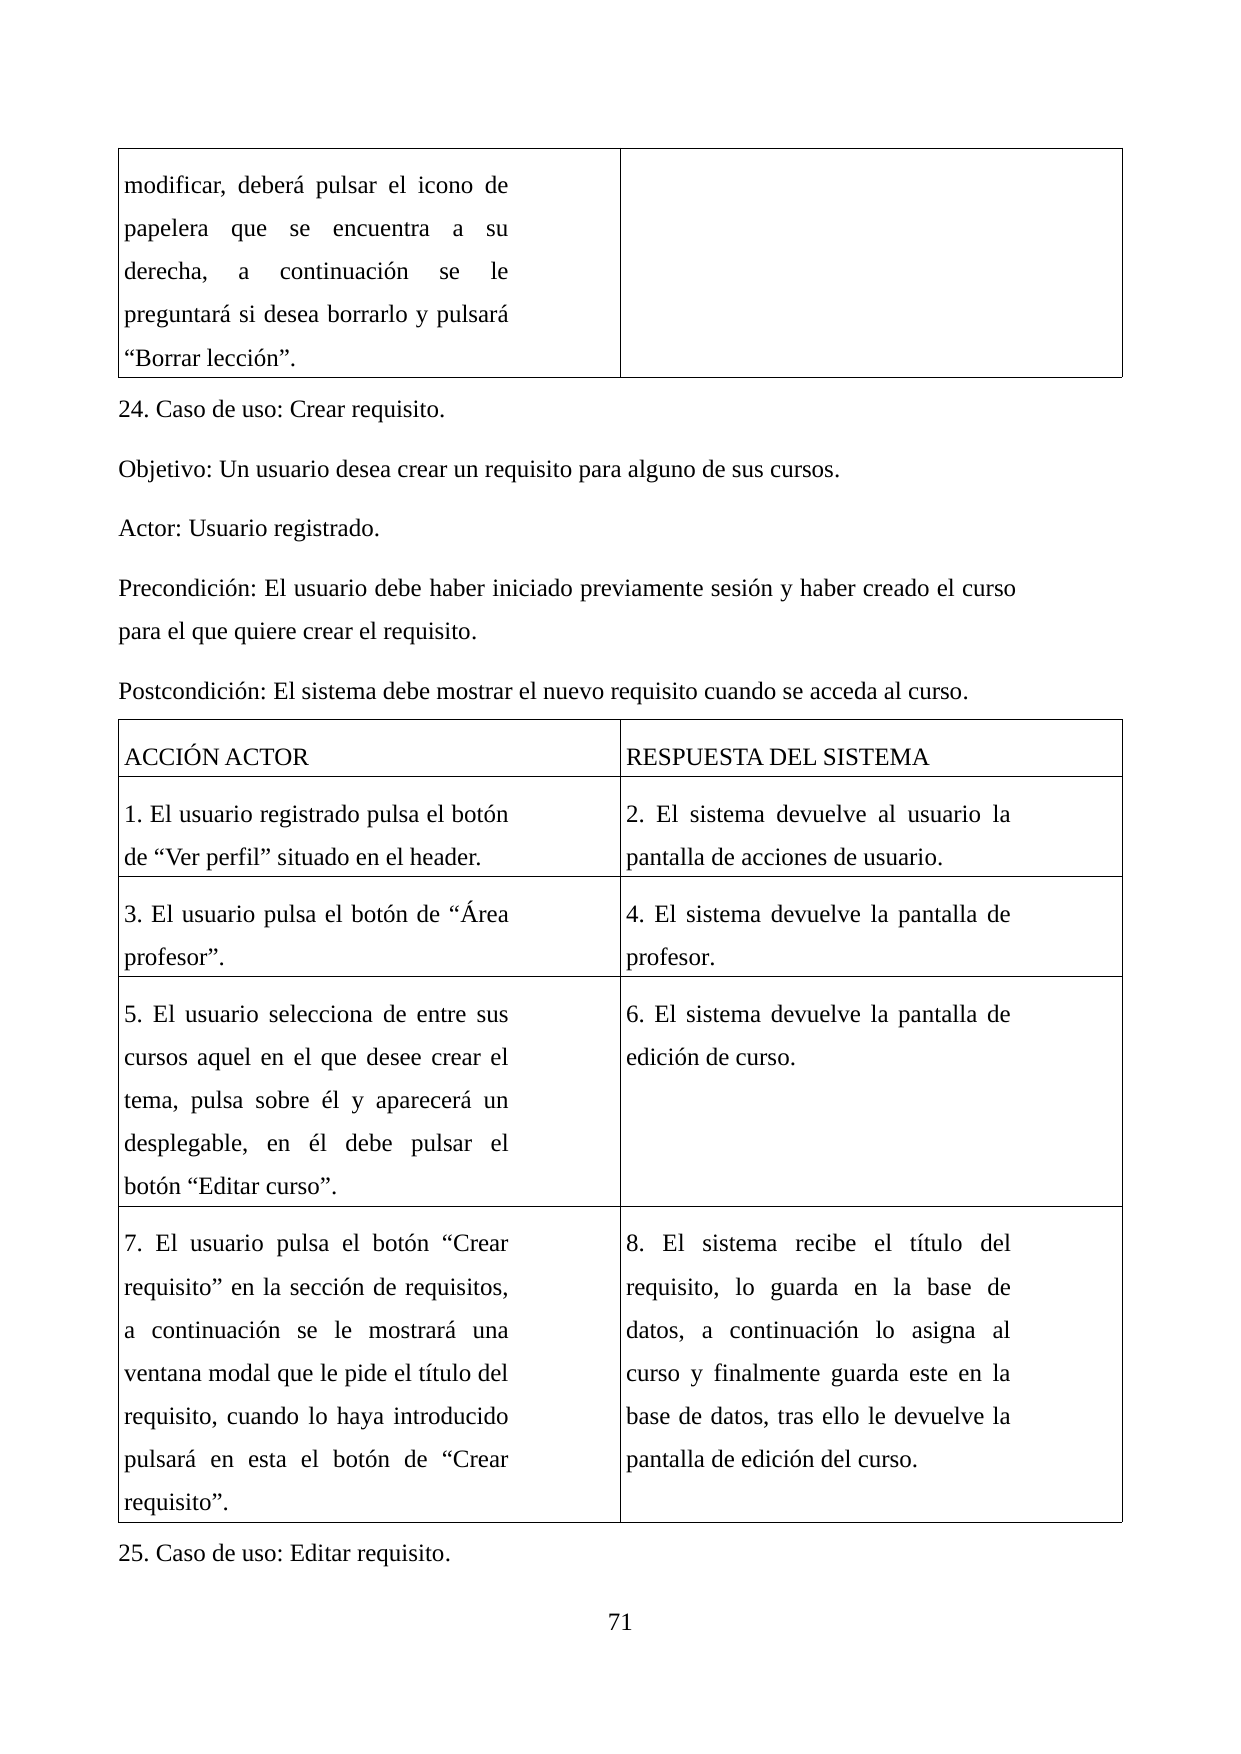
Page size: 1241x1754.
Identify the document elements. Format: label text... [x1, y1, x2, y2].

table_cell 1. El usuario registrado pulsa el botón de “Ver perfil” situado en el header. [119, 777, 620, 876]
text Objetivo: Un usuario desea crear un requisito para alguno de sus cursos. [118, 454, 1017, 482]
text Postcondición: El sistema debe mostrar el nuevo requisito cuando se acceda al curso. [118, 676, 1017, 705]
table_cell 6. El sistema devuelve la pantalla de edición de curso. [621, 977, 1122, 1206]
text 24. Caso de uso: Crear requisito. [118, 394, 1017, 423]
text Actor: Usuario registrado. [118, 513, 1017, 542]
table_cell 5. El usuario selecciona de entre sus cursos aquel en el que desee crear el tema, pulsa sobre él y aparecerá un desplegable, en él debe pulsar el botón “Editar curso”. [119, 977, 620, 1206]
table_header RESPUESTA DEL SISTEMA [621, 720, 1122, 776]
text 25. Caso de uso: Editar requisito. [118, 1538, 1017, 1567]
table_cell 7. El usuario pulsa el botón “Crear requisito” en la sección de requisitos, a continuación se le mostrará una ventana modal que le pide el título del requisito, cuando lo haya introducido pulsará en esta el botón de “Crear requisito”. [119, 1207, 620, 1522]
table_cell 3. El usuario pulsa el botón de “Área profesor”. [119, 877, 620, 976]
table_cell [621, 149, 1122, 377]
text Precondición: El usuario debe haber iniciado previamente sesión y haber creado el curso para el que quiere crear el requisito. [118, 573, 1017, 645]
table_header ACCIÓN ACTOR [119, 720, 620, 776]
table_cell modificar, deberá pulsar el icono de papelera que se encuentra a su derecha, a continuación se le preguntará si desea borrarlo y pulsará “Borrar lección”. [119, 149, 620, 377]
table_cell 2. El sistema devuelve al usuario la pantalla de acciones de usuario. [621, 777, 1122, 876]
table_cell 4. El sistema devuelve la pantalla de profesor. [621, 877, 1122, 976]
table_cell 8. El sistema recibe el título del requisito, lo guarda en la base de datos, a continuación lo asigna al curso y finalmente guarda este en la base de datos, tras ello le devuelve la pantalla de edición del curso. [621, 1207, 1122, 1522]
